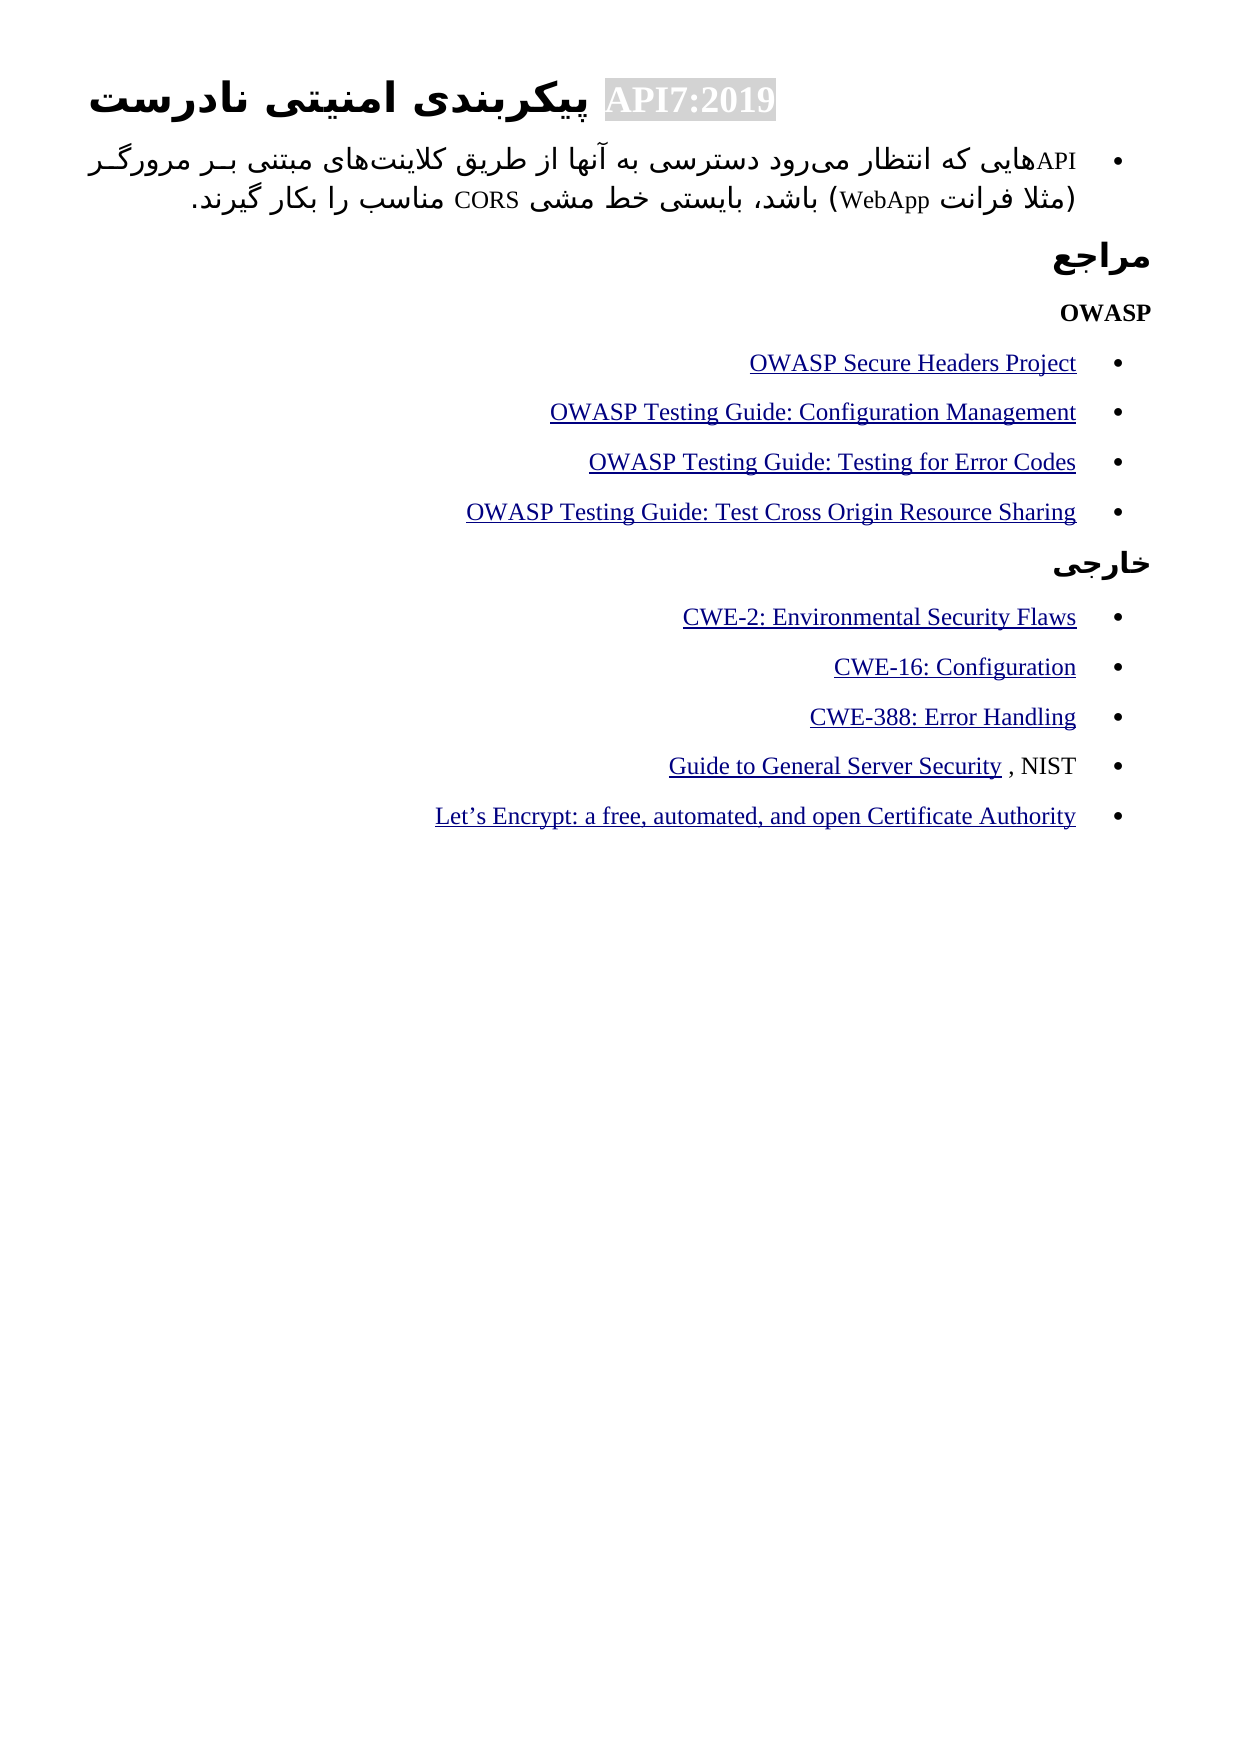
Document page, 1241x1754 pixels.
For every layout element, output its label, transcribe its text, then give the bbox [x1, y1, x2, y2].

list CWE-2: Environmental Security Flaws [89, 602, 1114, 631]
list OWASP Testing Guide: Configuration Management [89, 397, 1114, 426]
list OWASP Testing Guide: Test Cross Origin Resource Sharing [89, 497, 1114, 526]
list Guide to General Server Security , NIST [89, 751, 1114, 780]
list CWE-388: Error Handling [89, 702, 1114, 730]
list APIهایی که انتظار می‌رود دسترسی به آنها از طریق کلاینت‌‌‌‌های مبتنی بر مرورگر (مثلا فرانت WebApp) باشد، بایستی خط مشی CORS مناسب را بکار گیرند. [89, 142, 1114, 215]
text خارجی [89, 547, 1152, 581]
list Let’s Encrypt: a free, automated, and open Certificate Authority [89, 801, 1114, 830]
text مراجع [89, 237, 1152, 276]
list OWASP Secure Headers Project [89, 348, 1114, 377]
text OWASP [89, 298, 1152, 327]
list OWASP Testing Guide: Testing for Error Codes [89, 447, 1114, 476]
text API7:2019 پیکربندی امنیتی نادرست [89, 74, 1152, 122]
list CWE-16: Configuration [89, 652, 1114, 681]
